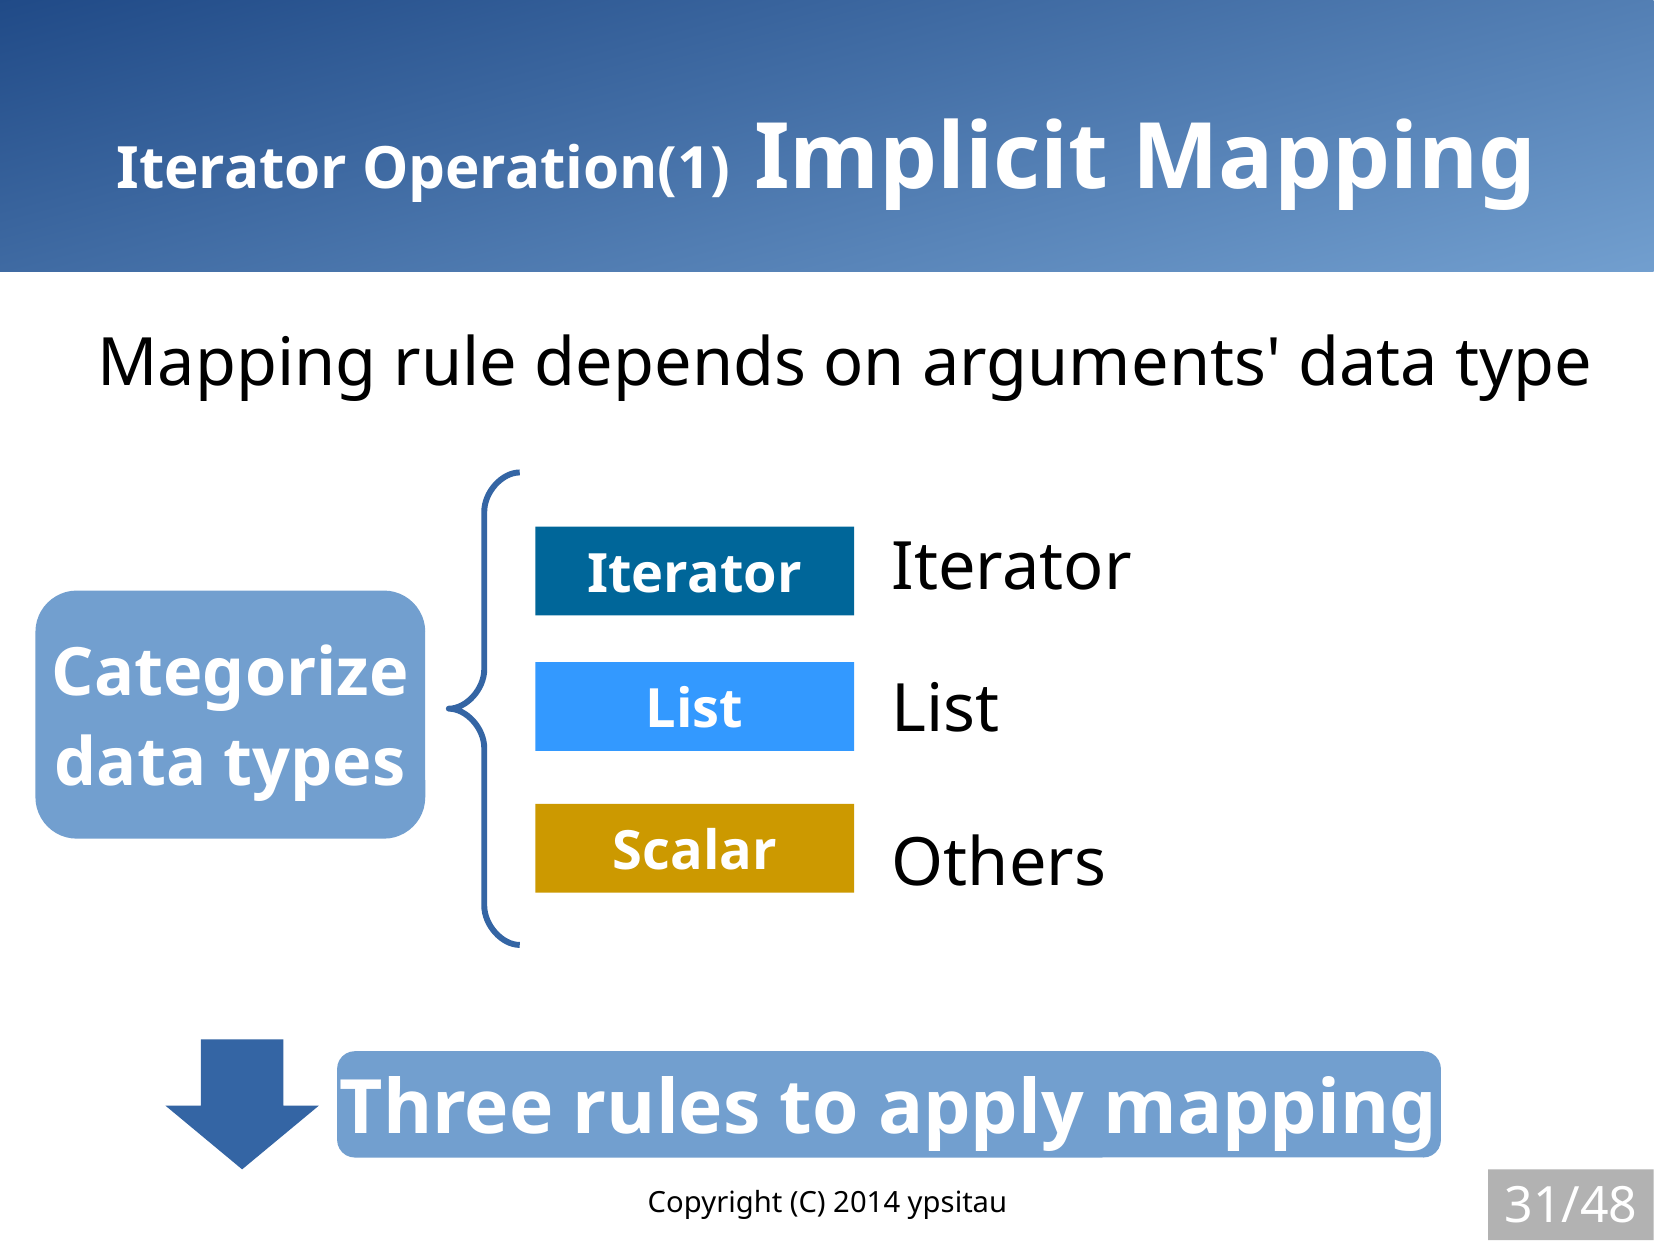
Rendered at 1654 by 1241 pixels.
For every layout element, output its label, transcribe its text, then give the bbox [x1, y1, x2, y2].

text_box Scalar [535, 804, 855, 892]
text_box Mapping rule depends on arguments' data type [82, 307, 1519, 411]
text_box List [876, 652, 1006, 757]
text_box Categorize data types [35, 590, 426, 839]
text_box Others [876, 806, 1105, 911]
text_box Iterator [876, 511, 1123, 615]
text_box List [535, 663, 855, 750]
title Iterator Operation(1) Implicit Mapping [82, 49, 1571, 257]
text_box Three rules to apply mapping [337, 1051, 1441, 1158]
text_box Iterator [535, 527, 855, 615]
text_box [165, 1039, 319, 1170]
